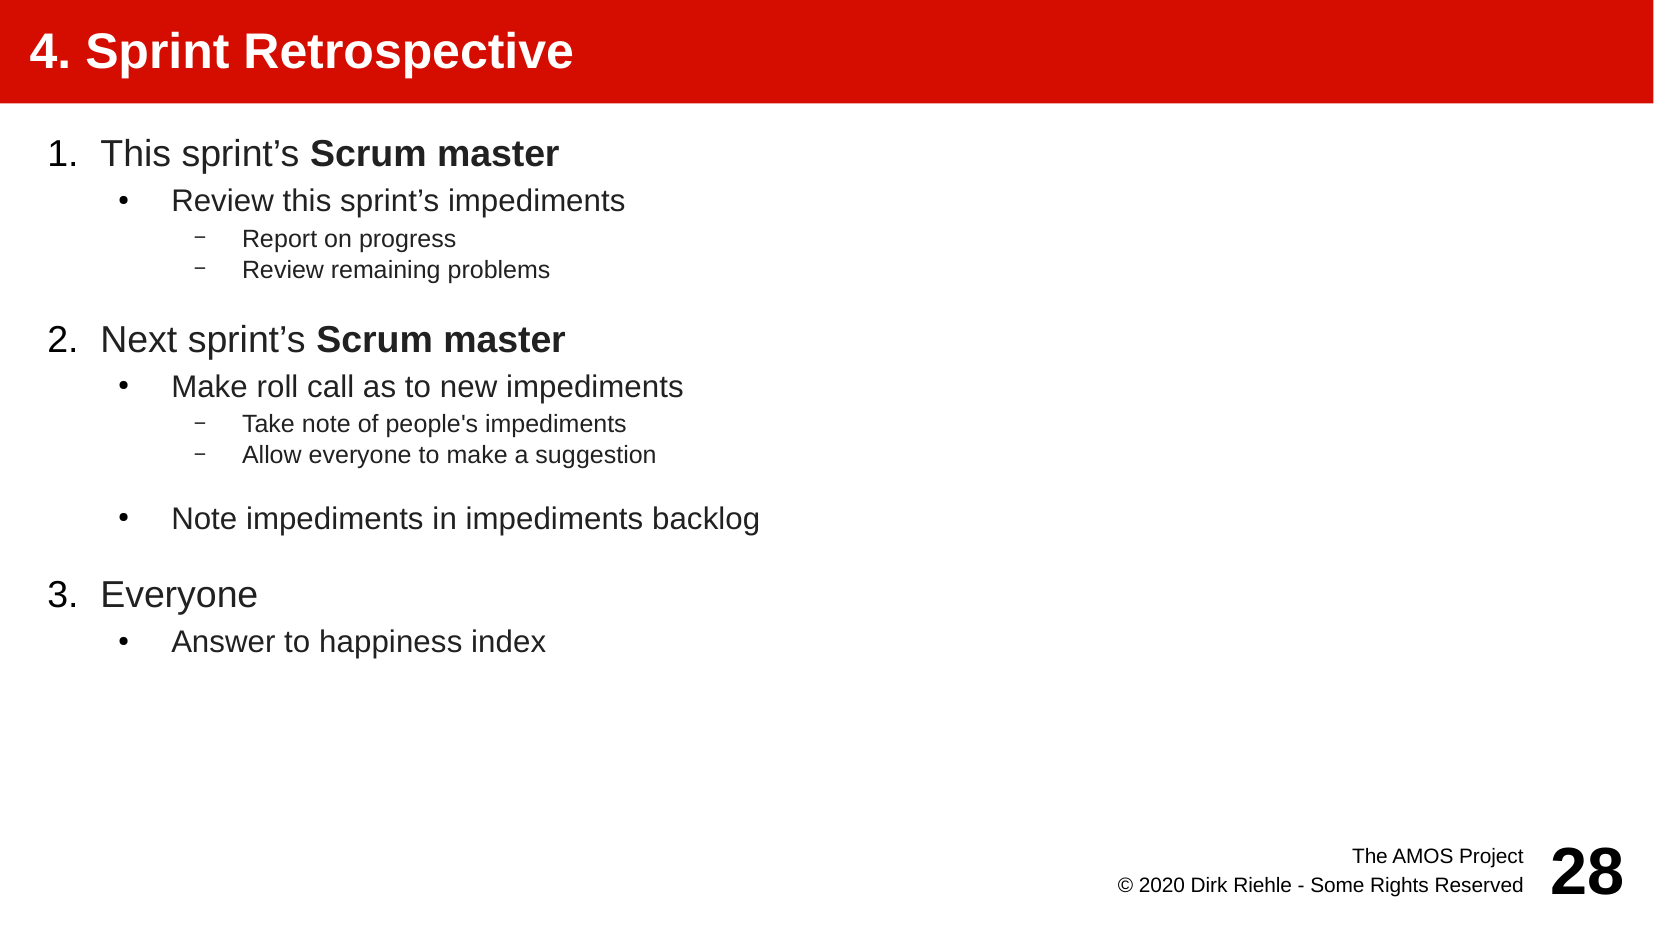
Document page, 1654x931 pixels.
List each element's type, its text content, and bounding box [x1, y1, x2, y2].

title 4. Sprint Retrospective [0, 0, 1654, 104]
list This sprint’s Scrum master Review this sprint’s impediments Report on progress Review remaining problems Next sprint’s Scrum master Make roll call as to new impediments Take note of people's impediments Allow everyone to make a suggestion Note impediments in impediments backlog Everyone Answer to happiness index [29, 132, 1625, 813]
